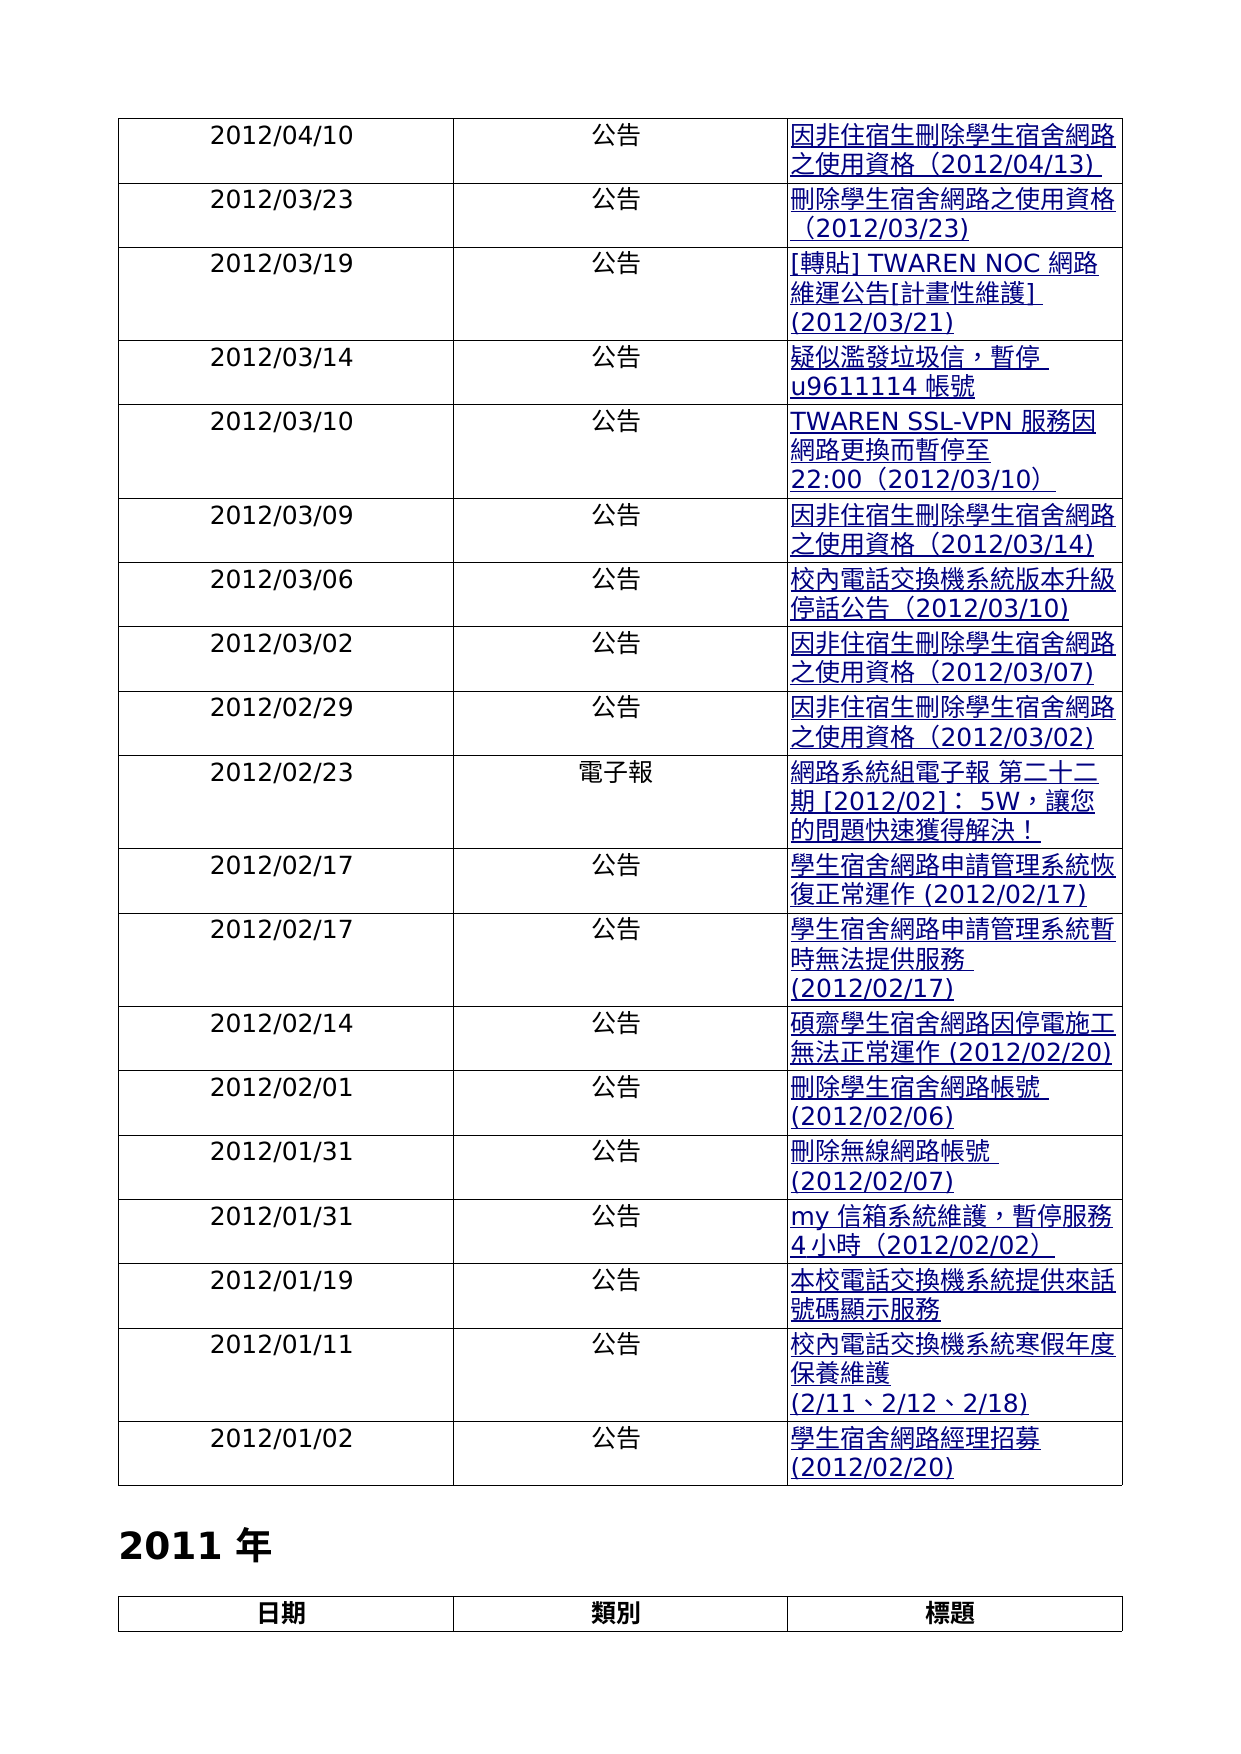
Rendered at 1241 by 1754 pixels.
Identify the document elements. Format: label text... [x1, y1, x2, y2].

table_cell 因非住宿生刪除學生宿舍網路之使用資格（2012/03/14) [788, 499, 1122, 562]
table_cell 學生宿舍網路申請管理系統暫時無法提供服務 (2012/02/17) [788, 914, 1122, 1006]
table_cell 2012/03/23 [119, 184, 453, 247]
table_cell 公告 [454, 563, 787, 626]
table_cell 因非住宿生刪除學生宿舍網路之使用資格（2012/04/13) [788, 119, 1122, 182]
table_cell 網路系統組電子報 第二十二期 [2012/02]： 5W，讓您的問題快速獲得解決！ [788, 756, 1122, 848]
table_cell 2012/03/06 [119, 563, 453, 626]
table_cell 公告 [454, 849, 787, 913]
table_cell 學生宿舍網路申請管理系統恢復正常運作 (2012/02/17) [788, 849, 1122, 913]
table_cell 公告 [454, 1007, 787, 1070]
table_cell 因非住宿生刪除學生宿舍網路之使用資格（2012/03/02) [788, 692, 1122, 755]
table_cell 公告 [454, 184, 787, 247]
table_cell 2012/03/14 [119, 341, 453, 404]
table_cell 本校電話交換機系統提供來話號碼顯示服務 [788, 1264, 1122, 1327]
table_cell my 信箱系統維護，暫停服務4小時（2012/02/02） [788, 1200, 1122, 1263]
table_cell 碩齋學生宿舍網路因停電施工無法正常運作 (2012/02/20) [788, 1007, 1122, 1070]
table_cell 公告 [454, 405, 787, 498]
table_cell 公告 [454, 692, 787, 755]
table_cell 2012/01/19 [119, 1264, 453, 1327]
table_cell 公告 [454, 627, 787, 691]
table_cell 電子報 [454, 756, 787, 848]
table_cell 刪除學生宿舍網路帳號 (2012/02/06) [788, 1071, 1122, 1134]
table_cell 2012/02/23 [119, 756, 453, 848]
table_cell 公告 [454, 1329, 787, 1421]
table_cell 公告 [454, 1136, 787, 1199]
table_cell 2012/02/17 [119, 914, 453, 1006]
table_cell 2012/04/10 [119, 119, 453, 182]
table_cell 公告 [454, 499, 787, 562]
table_cell TWAREN SSL-VPN 服務因網路更換而暫停至22:00（2012/03/10） [788, 405, 1122, 498]
table_cell 2012/02/14 [119, 1007, 453, 1070]
table_header 類別 [454, 1597, 787, 1631]
table_cell 2012/03/19 [119, 248, 453, 340]
table_cell 公告 [454, 1071, 787, 1134]
table_cell 公告 [454, 914, 787, 1006]
table_cell 2012/02/01 [119, 1071, 453, 1134]
subtitle 2011 年 [118, 1525, 1122, 1569]
table_cell 公告 [454, 341, 787, 404]
table_cell 公告 [454, 119, 787, 182]
table_cell 公告 [454, 1264, 787, 1327]
table_cell 2012/01/11 [119, 1329, 453, 1421]
table_header 標題 [788, 1597, 1122, 1631]
table_cell 學生宿舍網路經理招募(2012/02/20) [788, 1422, 1122, 1485]
table_cell 2012/02/29 [119, 692, 453, 755]
table_cell 2012/01/02 [119, 1422, 453, 1485]
table_cell 校內電話交換機系統寒假年度保養維護(2/11、2/12、2/18) [788, 1329, 1122, 1421]
table_cell 刪除無線網路帳號 (2012/02/07) [788, 1136, 1122, 1199]
table_cell [轉貼] TWAREN NOC 網路維運公告[計畫性維護] (2012/03/21) [788, 248, 1122, 340]
table_cell 公告 [454, 1422, 787, 1485]
table_cell 2012/03/02 [119, 627, 453, 691]
table_cell 公告 [454, 248, 787, 340]
table_cell 公告 [454, 1200, 787, 1263]
table_cell 2012/01/31 [119, 1200, 453, 1263]
table_cell 2012/03/10 [119, 405, 453, 498]
table_cell 疑似濫發垃圾信，暫停 u9611114 帳號 [788, 341, 1122, 404]
table_cell 2012/03/09 [119, 499, 453, 562]
table_cell 刪除學生宿舍網路之使用資格（2012/03/23) [788, 184, 1122, 247]
table_cell 2012/02/17 [119, 849, 453, 913]
table_cell 因非住宿生刪除學生宿舍網路之使用資格（2012/03/07) [788, 627, 1122, 691]
table_header 日期 [119, 1597, 453, 1631]
table_cell 校內電話交換機系統版本升級 停話公告（2012/03/10) [788, 563, 1122, 626]
table_cell 2012/01/31 [119, 1136, 453, 1199]
